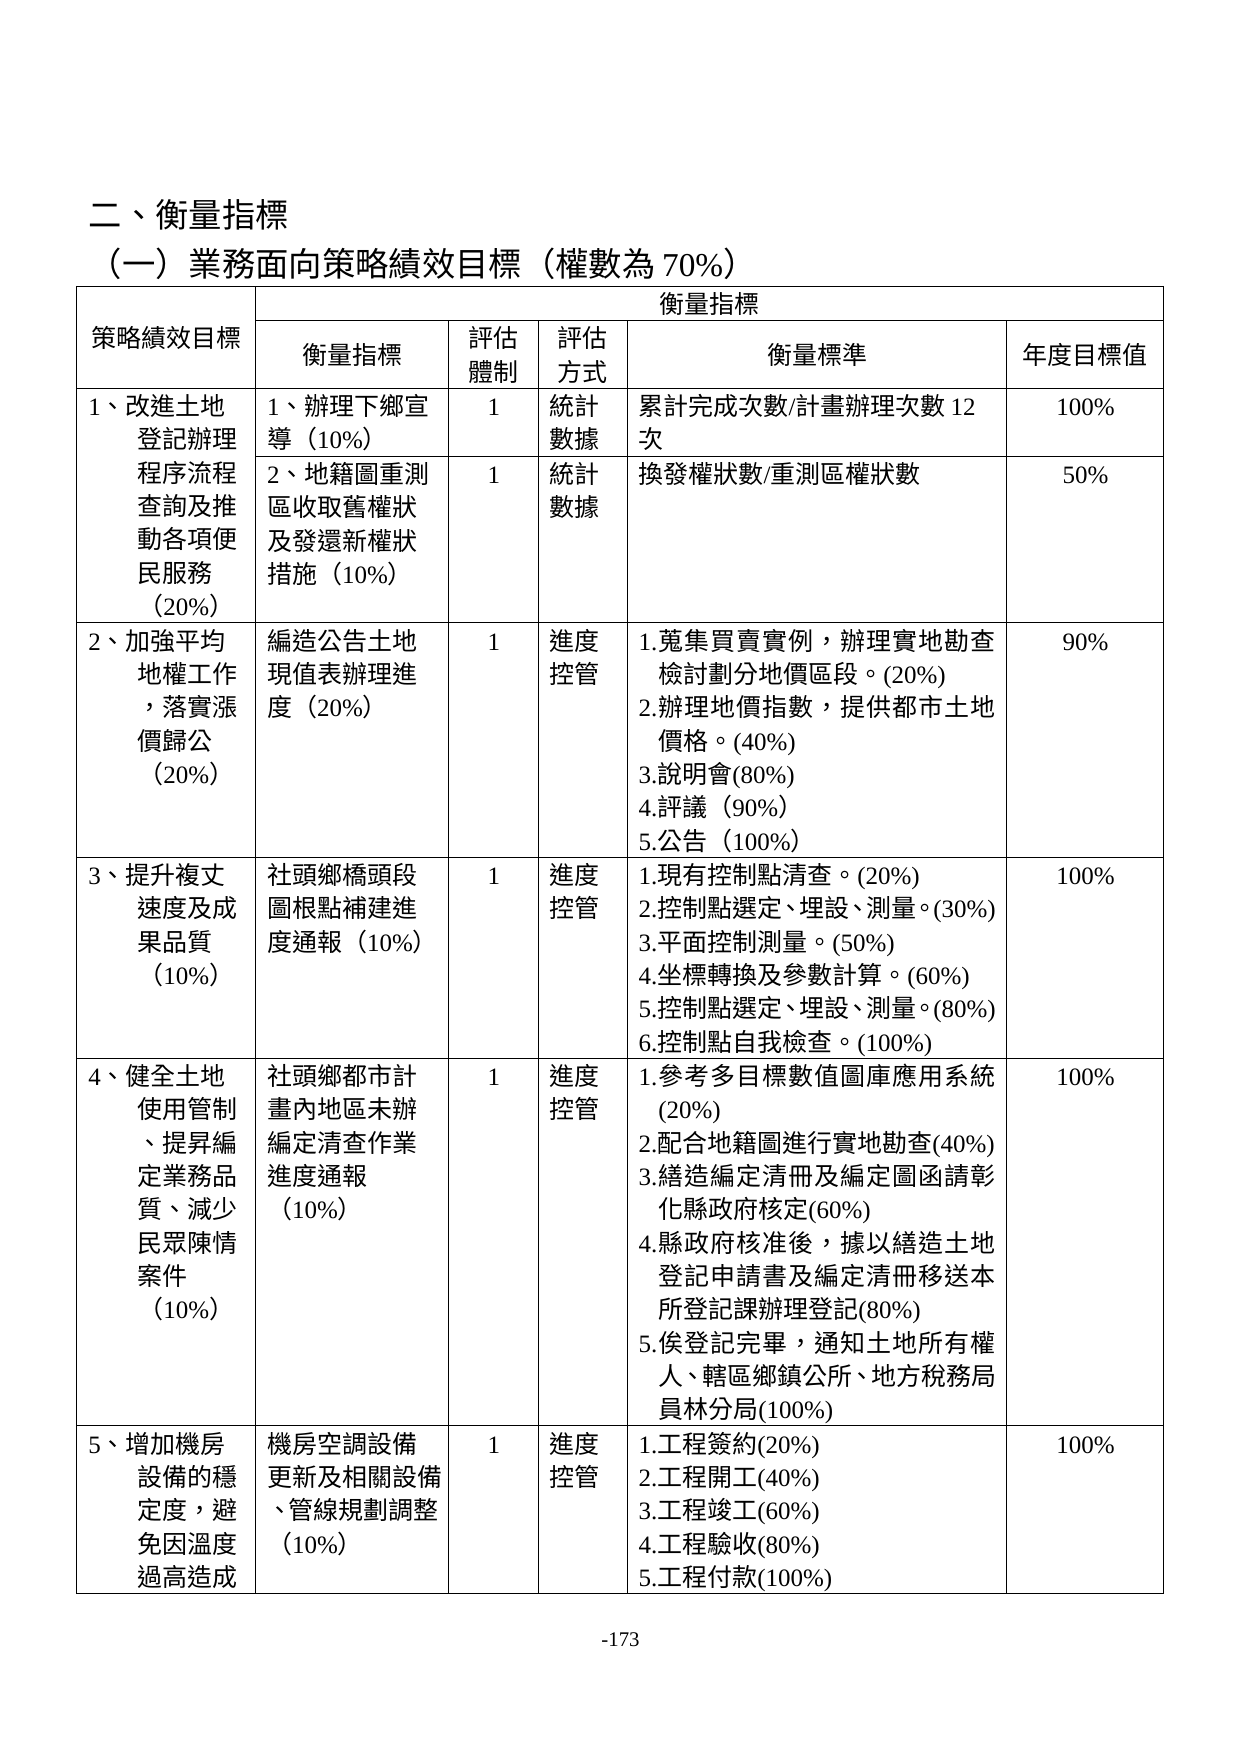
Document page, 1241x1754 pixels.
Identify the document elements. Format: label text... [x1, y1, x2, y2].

table_cell 1.現有控制點清查。(20%) 2.控制點選定、埋設、測量。(30%) 3.平面控制測量。(50%) 4.坐標轉換及參數計算。(60%) 5.控制點選定、埋設、測量。(80%) 6.控制點自我檢查。(100%) [628, 858, 1006, 1058]
table_cell 社頭鄉橋頭段圖根點補建進度通報（10%） [256, 858, 448, 1058]
table_cell 1.蒐集買賣實例，辦理實地勘查檢討劃分地價區段。(20%) 2.辦理地價指數，提供都市土地價格。(40%) 3.說明會(80%) 4.評議（90%） 5.公告（100%） [628, 623, 1006, 857]
table_cell 1 [449, 623, 538, 857]
table_cell 評估體制 [449, 321, 538, 388]
table_cell 進度控管 [539, 858, 627, 1058]
table_cell 1 [449, 858, 538, 1058]
table_cell 1、辦理下鄉宣導（10%） [256, 389, 448, 456]
table_cell 增加機房設備的穩定度，避免因溫度過高造成 [77, 1426, 255, 1593]
table_cell 機房空調設備更新及相關設備、管線規劃調整（10%） [256, 1426, 448, 1593]
table_cell 進度控管 [539, 1059, 627, 1425]
table_cell 90% [1007, 623, 1163, 857]
table_cell 2、地籍圖重測區收取舊權狀及發還新權狀措施（10%） [256, 457, 448, 622]
table_cell 健全土地使用管制、提昇編定業務品質、減少民眾陳情案件 （10%） [77, 1059, 255, 1425]
table_header 衡量指標 [256, 287, 1163, 320]
table_cell 改進土地登記辦理程序流程查詢及推動各項便民服務 （20%） [77, 389, 255, 622]
table_cell 社頭鄉都市計畫內地區未辦編定清查作業進度通報 （10%） [256, 1059, 448, 1425]
table_header 策略績效目標 [77, 287, 255, 388]
table_cell 編造公告土地現值表辦理進度（20%） [256, 623, 448, 857]
table_cell 衡量標準 [628, 321, 1006, 388]
table_cell 50% [1007, 457, 1163, 622]
table_cell 評估方式 [539, 321, 627, 388]
table_cell 進度控管 [539, 623, 627, 857]
table_cell 統計數據 [539, 457, 627, 622]
table_cell 1 [449, 1426, 538, 1593]
table_cell 100% [1007, 1426, 1163, 1593]
table_cell 1 [449, 1059, 538, 1425]
table_cell 加強平均地權工作，落實漲價歸公 （20%） [77, 623, 255, 857]
table_cell 100% [1007, 389, 1163, 456]
table_cell 統計數據 [539, 389, 627, 456]
table_cell 1 [449, 457, 538, 622]
table_cell 年度目標值 [1007, 321, 1163, 388]
table_cell 100% [1007, 1059, 1163, 1425]
table_cell 1 [449, 389, 538, 456]
table_cell 提升複丈速度及成果品質 （10%） [77, 858, 255, 1058]
table_cell 換發權狀數/重測區權狀數 [628, 457, 1006, 622]
table_cell 100% [1007, 858, 1163, 1058]
table_cell 1.工程簽約(20%) 2.工程開工(40%) 3.工程竣工(60%) 4.工程驗收(80%) 5.工程付款(100%) [628, 1426, 1006, 1593]
table_cell 1.參考多目標數值圖庫應用系統(20%) 2.配合地籍圖進行實地勘查(40%) 3.繕造編定清冊及編定圖函請彰化縣政府核定(60%) 4.縣政府核准後，據以繕造土地登記申請書及編定清冊移送本所登記課辦理登記(80%) 5.俟登記完畢，通知土地所有權人、轄區鄉鎮公所、地方稅務局員林分局(100%) [628, 1059, 1006, 1425]
text （一）業務面向策略績效目標（權數為70%） [88, 237, 1152, 286]
text 二、衡量指標 [88, 189, 1152, 237]
table_cell 衡量指標 [256, 321, 448, 388]
table_cell 進度控管 [539, 1426, 627, 1593]
table_cell 累計完成次數/計畫辦理次數12次 [628, 389, 1006, 456]
